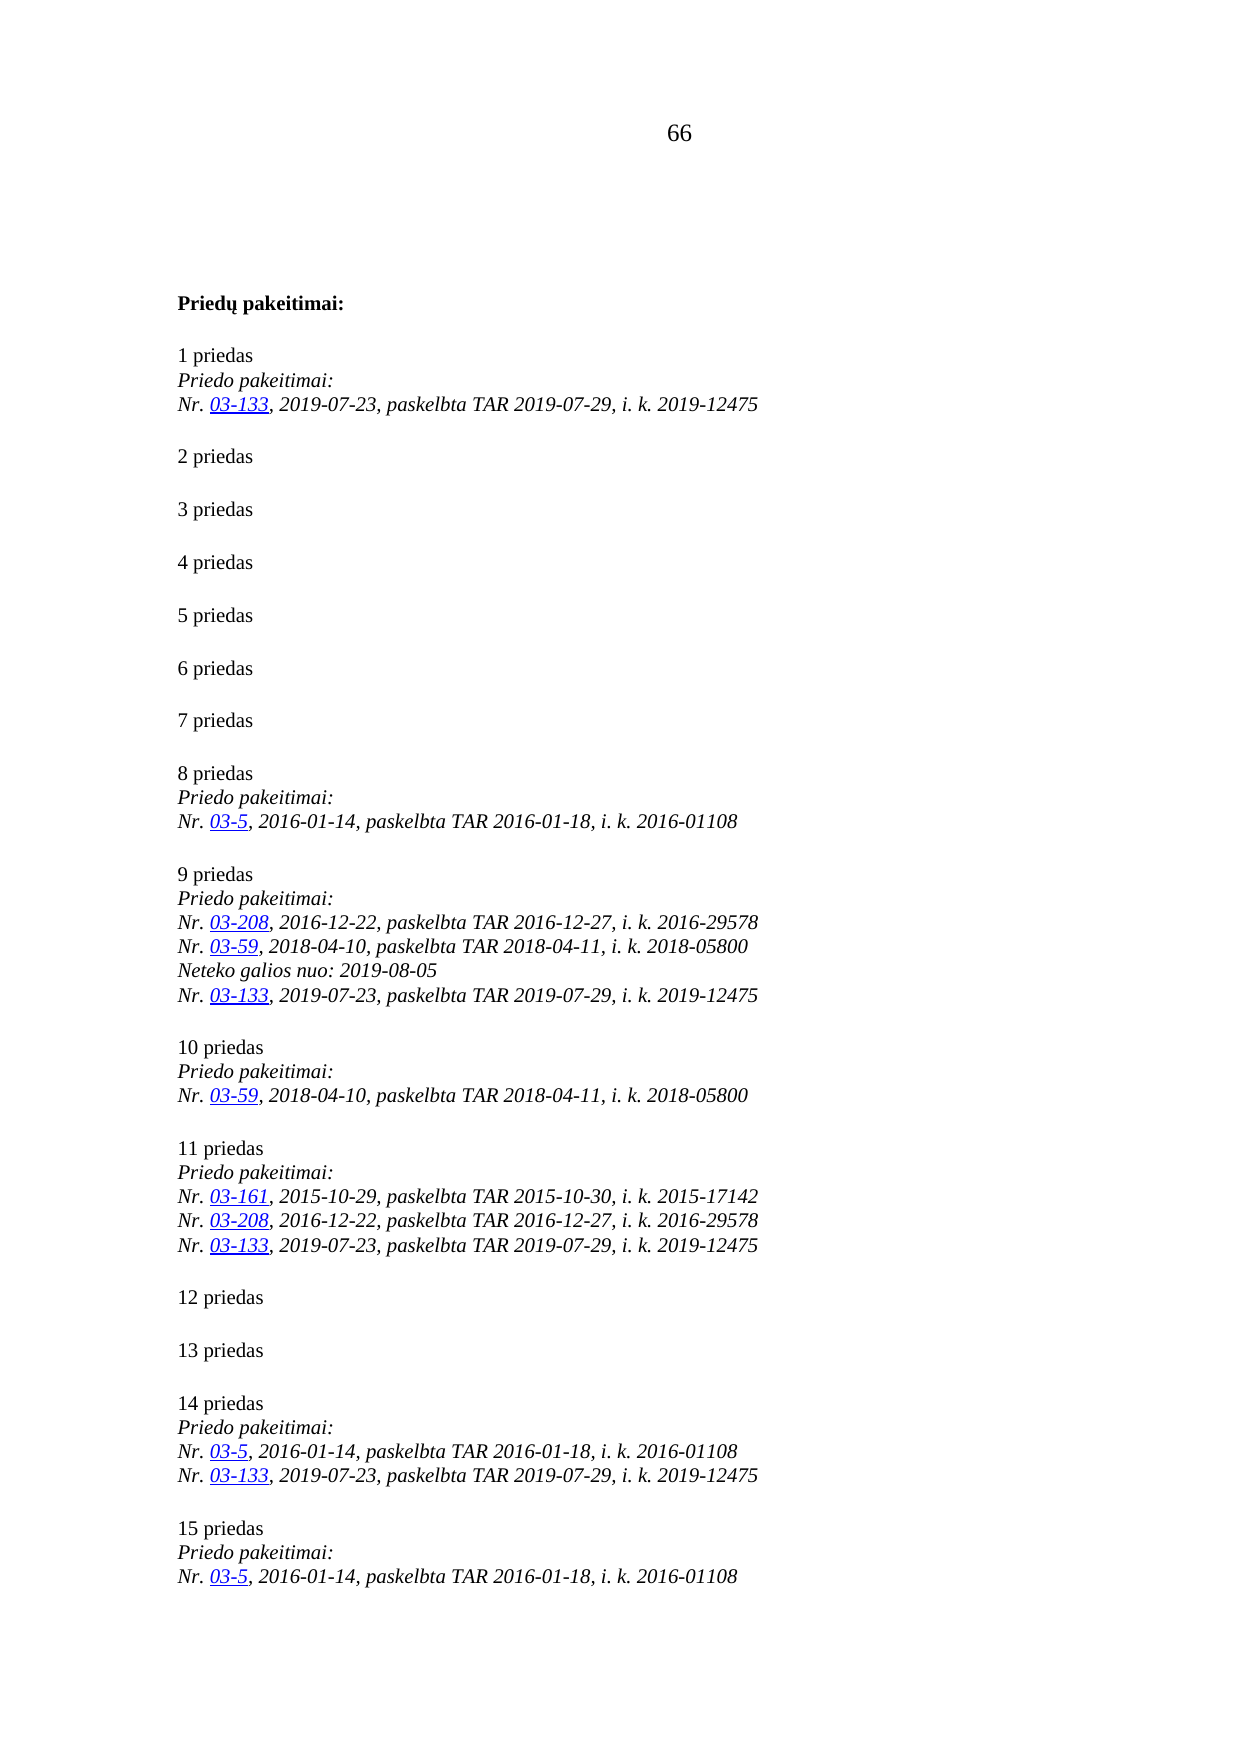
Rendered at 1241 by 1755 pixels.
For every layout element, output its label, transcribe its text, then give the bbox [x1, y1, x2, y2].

text 3 priedas [177, 497, 1181, 521]
text Nr. 03-133, 2019-07-23, paskelbta TAR 2019-07-29, i. k. 2019-12475 [177, 982, 1181, 1007]
text Priedo pakeitimai: [177, 785, 1181, 809]
text 13 priedas [177, 1338, 1181, 1362]
text Nr. 03-133, 2019-07-23, paskelbta TAR 2019-07-29, i. k. 2019-12475 [177, 1232, 1181, 1257]
text Nr. 03-208, 2016-12-22, paskelbta TAR 2016-12-27, i. k. 2016-29578 [177, 910, 1181, 934]
text Nr. 03-5, 2016-01-14, paskelbta TAR 2016-01-18, i. k. 2016-01108 [177, 1439, 1181, 1463]
text 5 priedas [177, 603, 1181, 627]
text Priedo pakeitimai: [177, 1540, 1181, 1564]
text 4 priedas [177, 550, 1181, 574]
text Nr. 03-5, 2016-01-14, paskelbta TAR 2016-01-18, i. k. 2016-01108 [177, 1564, 1181, 1588]
text Nr. 03-208, 2016-12-22, paskelbta TAR 2016-12-27, i. k. 2016-29578 [177, 1208, 1181, 1232]
text 9 priedas [177, 862, 1181, 886]
text Nr. 03-133, 2019-07-23, paskelbta TAR 2019-07-29, i. k. 2019-12475 [177, 1463, 1181, 1487]
text Priedo pakeitimai: [177, 367, 1181, 392]
text 11 priedas [177, 1136, 1181, 1160]
text Nr. 03-59, 2018-04-10, paskelbta TAR 2018-04-11, i. k. 2018-05800 [177, 1083, 1181, 1107]
text 7 priedas [177, 708, 1181, 732]
text Priedo pakeitimai: [177, 886, 1181, 910]
text Priedų pakeitimai: [177, 291, 1181, 315]
text Nr. 03-161, 2015-10-29, paskelbta TAR 2015-10-30, i. k. 2015-17142 [177, 1184, 1181, 1208]
text 14 priedas [177, 1391, 1181, 1415]
text Priedo pakeitimai: [177, 1059, 1181, 1083]
text Nr. 03-133, 2019-07-23, paskelbta TAR 2019-07-29, i. k. 2019-12475 [177, 392, 1181, 416]
text Nr. 03-59, 2018-04-10, paskelbta TAR 2018-04-11, i. k. 2018-05800 [177, 934, 1181, 958]
text 12 priedas [177, 1285, 1181, 1309]
text Nr. 03-5, 2016-01-14, paskelbta TAR 2016-01-18, i. k. 2016-01108 [177, 809, 1181, 833]
text 15 priedas [177, 1516, 1181, 1540]
text Priedo pakeitimai: [177, 1415, 1181, 1439]
text 2 priedas [177, 444, 1181, 468]
text 10 priedas [177, 1035, 1181, 1059]
text Neteko galios nuo: 2019-08-05 [177, 958, 1181, 982]
text 1 priedas [177, 343, 1181, 367]
text 6 priedas [177, 656, 1181, 680]
text 8 priedas [177, 761, 1181, 785]
text Priedo pakeitimai: [177, 1160, 1181, 1184]
